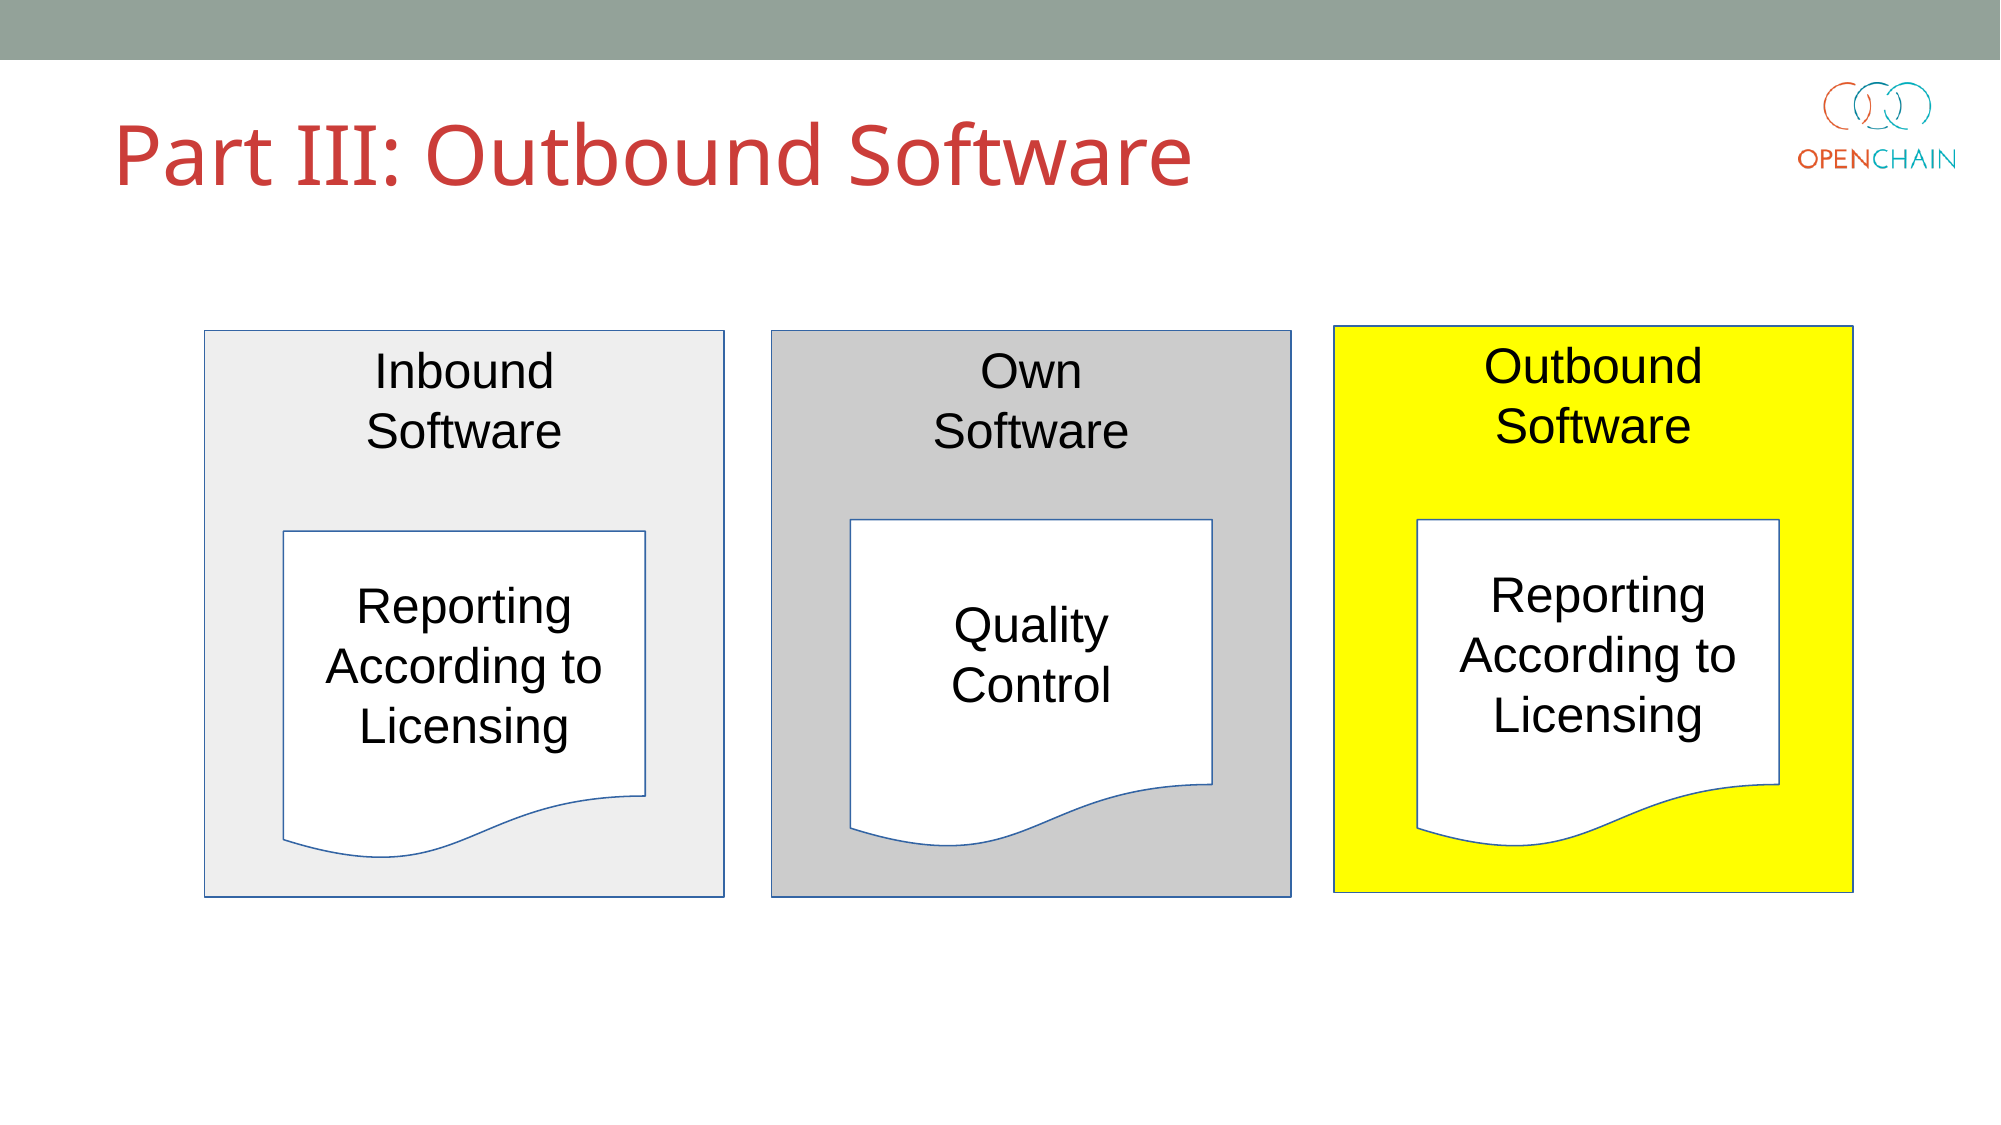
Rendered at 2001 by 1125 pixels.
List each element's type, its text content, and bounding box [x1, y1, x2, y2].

text_box Quality Control [850, 519, 1213, 846]
text_box Inbound Software [204, 330, 724, 898]
text_box Outbound Software [1333, 325, 1854, 893]
text_box Part III: Outbound Software [112, 29, 1912, 202]
text_box Own Software [771, 330, 1291, 898]
picture [1912, 82, 1955, 169]
text_box Reporting According to Licensing [1417, 519, 1780, 846]
text_box Reporting According to Licensing [283, 531, 646, 858]
